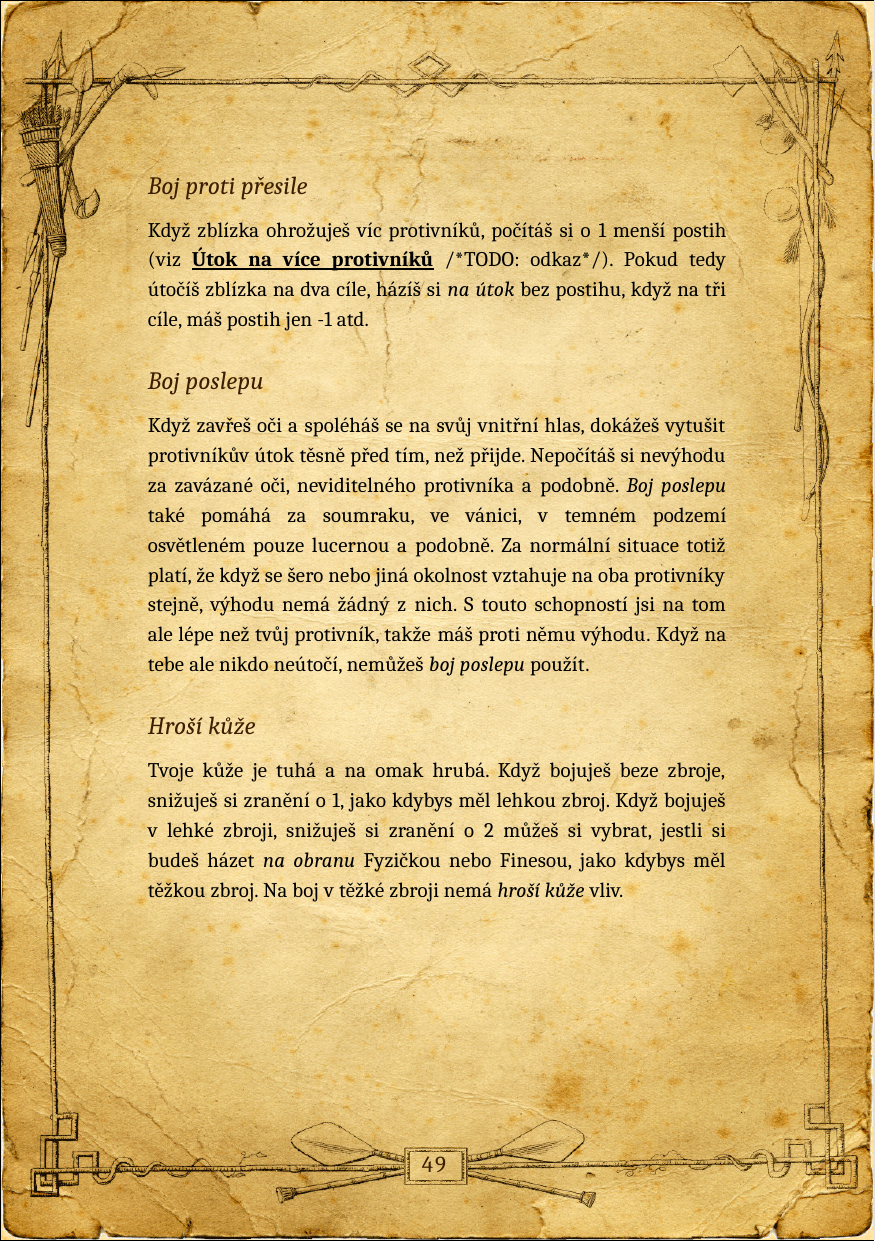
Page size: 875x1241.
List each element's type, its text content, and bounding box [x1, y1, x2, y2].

text Když zavřeš oči a⁠ spoléháš se na svůj vnitřní hlas, dokážeš vytušit protivníkův útok těsně před tím, než přijde. Nepočítáš si nevýhodu za zavázané oči, neviditelného protivníka a⁠ podobně. Boj poslepu také pomáhá za soumraku, ve vánici, v⁠ temném podzemí osvětleném pouze lucernou a⁠ podobně. Za normální situace totiž platí, že když se šero nebo jiná okolnost vztahuje na oba protivníky stejně, výhodu nemá žádný z⁠ nich. S⁠ touto schopností jsi na tom ale lépe než tvůj protivník, takže máš proti němu výhodu. Když na tebe ale nikdo neútočí, nemůžeš boj poslepu použít. [148, 414, 726, 677]
subtitle Hroší kůže [148, 712, 726, 741]
subtitle Boj proti přesile [148, 172, 726, 201]
text Když zblízka ohrožuješ víc protivníků, počítáš si o⁠ 1 menší postih (viz Útok na více protivníků /*TODO: odkaz*/). Pokud tedy útočíš zblízka na dva cíle, házíš si na útok bez postihu, když na tři cíle, máš postih jen -1 atd. [148, 218, 726, 332]
subtitle Boj poslepu [148, 367, 726, 396]
picture [1, 1, 874, 1240]
text Tvoje kůže je tuhá a⁠ na omak hrubá. Když bojuješ beze zbroje, snižuješ si zranění o⁠ 1, jako kdybys měl lehkou zbroj. Když bojuješ v⁠ lehké zbroji, snižuješ si zranění o⁠ 2 můžeš si vybrat, jestli si budeš házet na obranu Fyzičkou nebo Finesou, jako kdybys měl těžkou zbroj. Na boj v⁠ těžké zbroji nemá hroší kůže vliv. [148, 759, 726, 902]
